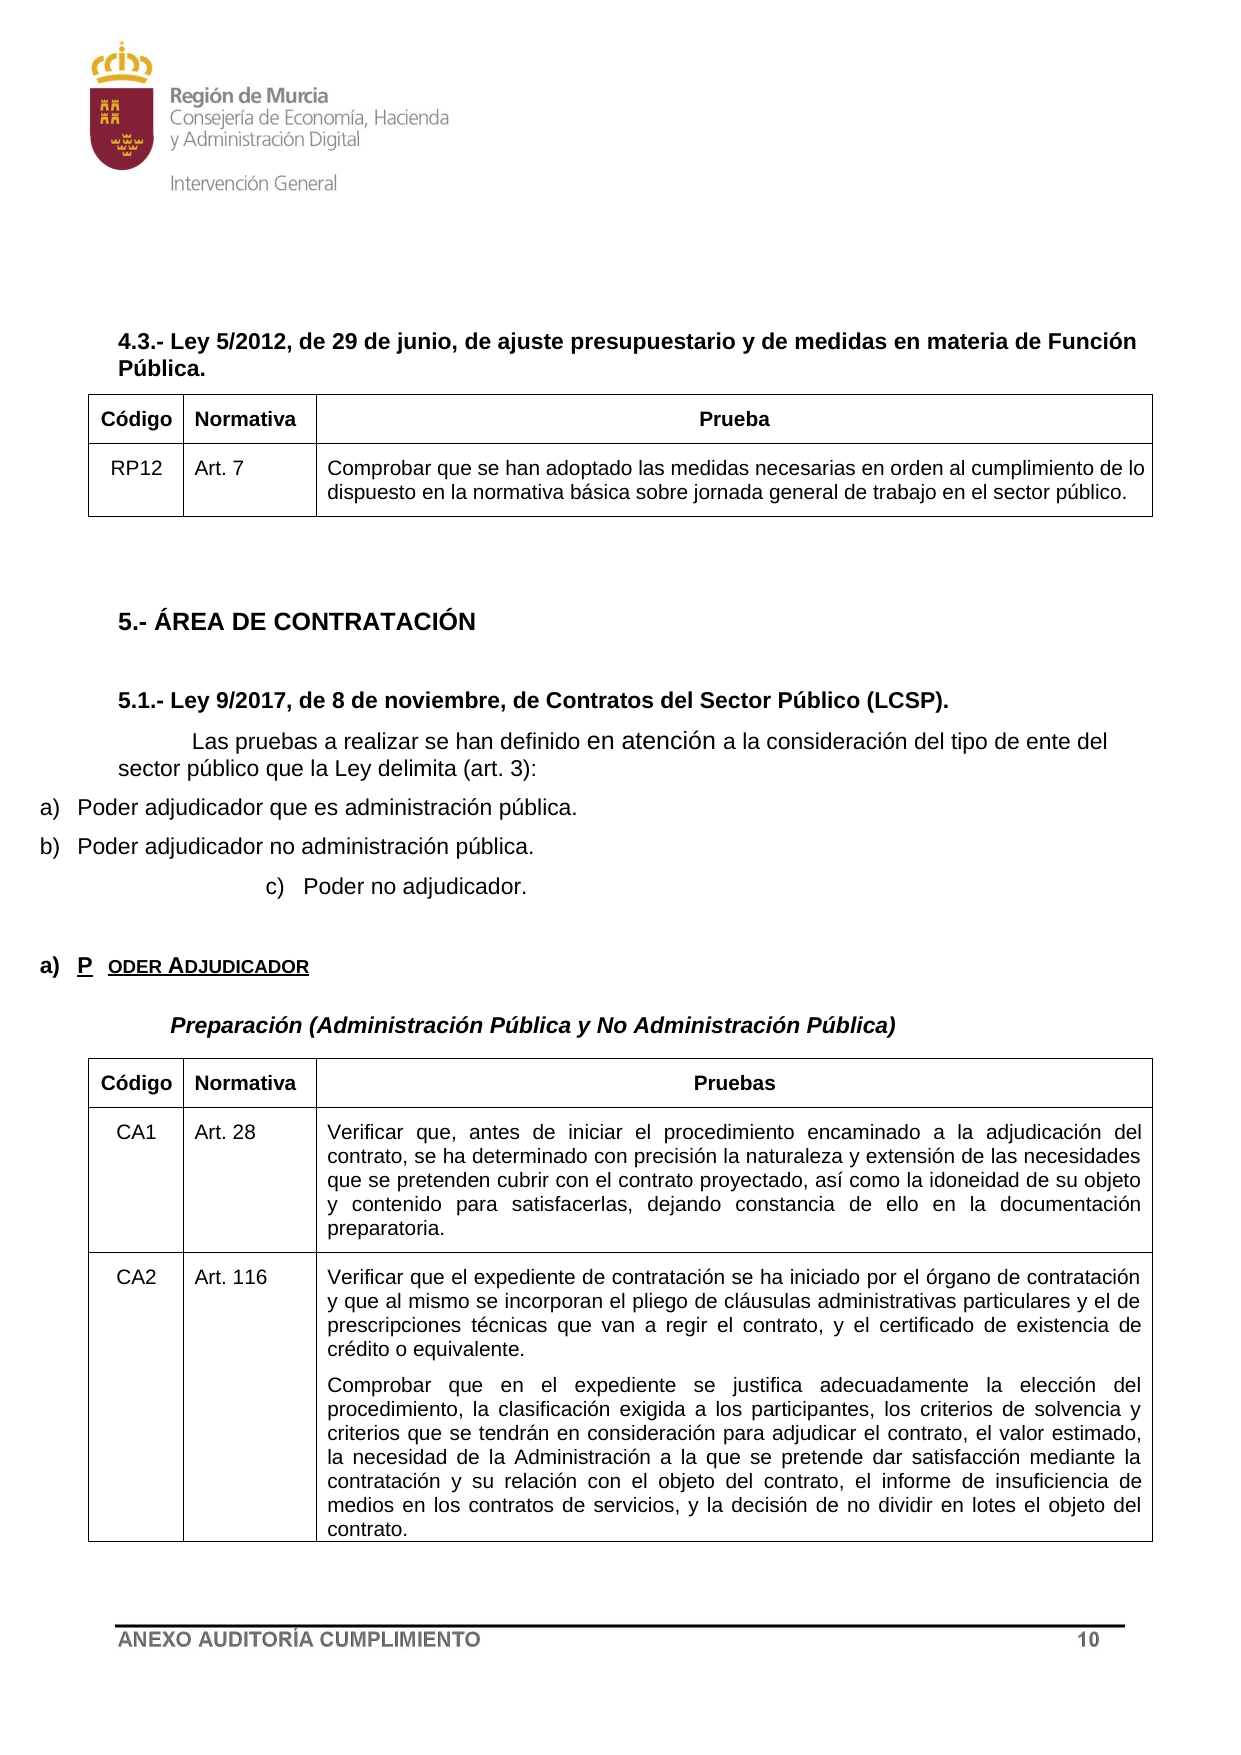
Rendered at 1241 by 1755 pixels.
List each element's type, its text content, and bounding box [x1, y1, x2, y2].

text Las pruebas a realizar se han definido en atención a la consideración del tipo de ente del sector público que la Ley delimita (art. 3): [118, 726, 1166, 781]
table_cell CA1 [89, 1108, 183, 1252]
table_cell Art. 116 [184, 1253, 316, 1541]
list P ODER ADJUDICADOR [39, 952, 1166, 978]
table_header Código [89, 1059, 183, 1107]
table_cell CA2 [89, 1253, 183, 1541]
list Poder adjudicador no administración pública. [39, 833, 1166, 859]
table_cell Art. 7 [184, 444, 316, 516]
table_header Prueba [317, 395, 1152, 443]
table_cell Comprobar que se han adoptado las medidas necesarias en orden al cumplimiento de lo dispuesto en la normativa básica sobre jornada general de trabajo en el sector público. [317, 444, 1152, 516]
subtitle Preparación (Administración Pública y No Administración Pública) [77, 1012, 991, 1038]
table_header Normativa [184, 395, 316, 443]
table_cell RP12 [89, 444, 183, 516]
table_cell Art. 28 [184, 1108, 316, 1252]
subtitle 5.1.- Ley 9/2017, de 8 de noviembre, de Contratos del Sector Público (LCSP). [118, 687, 1166, 713]
table_header Código [89, 395, 183, 443]
list Poder no adjudicador. [265, 873, 1166, 899]
subtitle 4.3.- Ley 5/2012, de 29 de junio, de ajuste presupuestario y de medidas en materia de Función Pública. [118, 328, 1166, 381]
table_header Normativa [184, 1059, 316, 1107]
table_header Pruebas [317, 1059, 1152, 1107]
table_cell Verificar que, antes de iniciar el procedimiento encaminado a la adjudicación del contrato, se ha determinado con precisión la naturaleza y extensión de las necesidades que se pretenden cubrir con el contrato proyectado, así como la idoneidad de su objeto y contenido para satisfacerlas, dejando constancia de ello en la documentación preparatoria. [317, 1108, 1152, 1252]
list Poder adjudicador que es administración pública. [39, 794, 1166, 820]
text 5.- ÁREA DE CONTRATACIÓN [118, 607, 1166, 636]
table_cell Verificar que el expediente de contratación se ha iniciado por el órgano de contratación y que al mismo se incorporan el pliego de cláusulas administrativas particulares y el de prescripciones técnicas que van a regir el contrato, y el certificado de existencia de crédito o equivalente. Comprobar que en el expediente se justifica adecuadamente la elección del procedimiento, la clasificación exigida a los participantes, los criterios de solvencia y criterios que se tendrán en consideración para adjudicar el contrato, el valor estimado, la necesidad de la Administración a la que se pretende dar satisfacción mediante la contratación y su relación con el objeto del contrato, el informe de insuficiencia de medios en los contratos de servicios, y la decisión de no dividir en lotes el objeto del contrato. [317, 1253, 1152, 1541]
